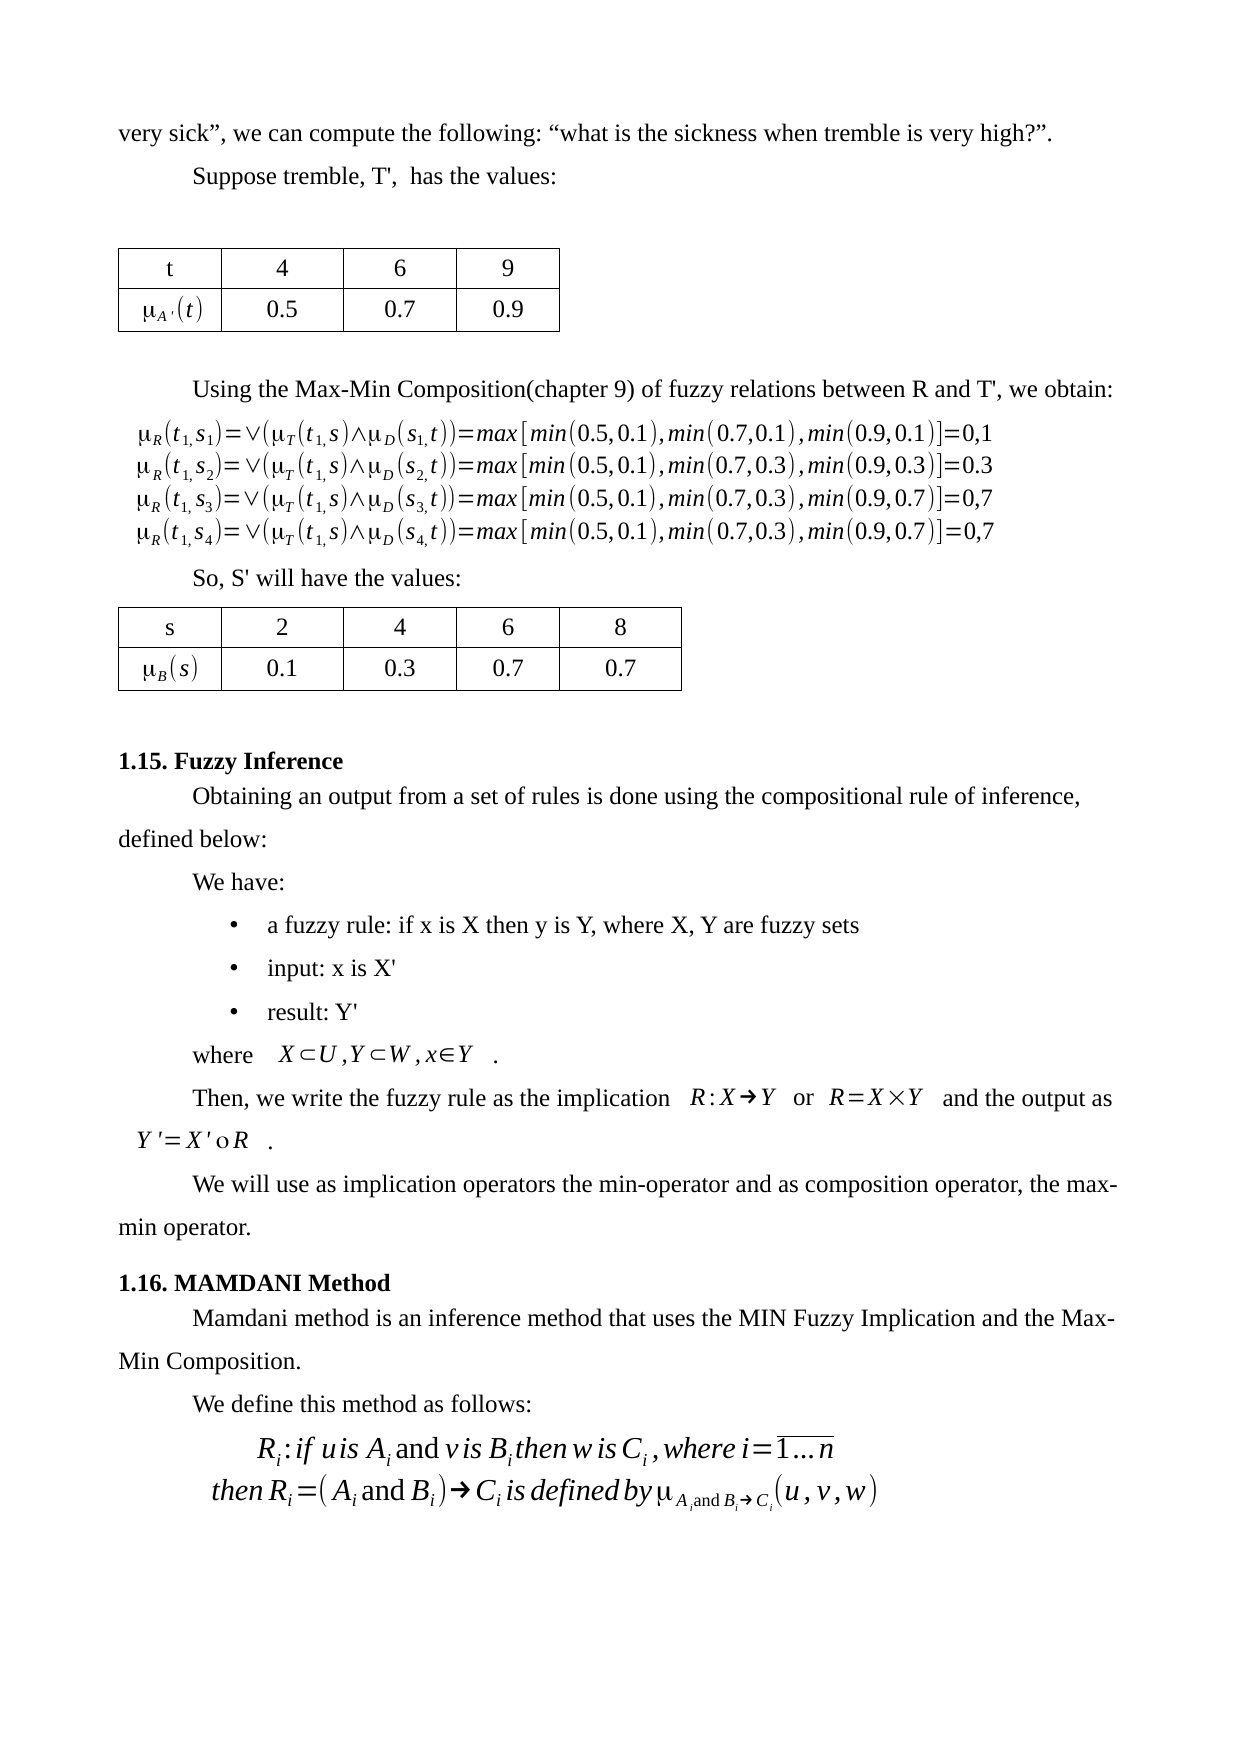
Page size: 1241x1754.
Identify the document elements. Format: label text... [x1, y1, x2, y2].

list input: x is X' [229, 953, 1122, 982]
text Then, we write the fuzzy rule as the implicationand the output as . [118, 1083, 1122, 1155]
text where . [118, 1040, 1122, 1068]
table_cell [119, 648, 221, 690]
table_cell 0.3 [344, 648, 456, 690]
table_cell 0.5 [222, 289, 343, 331]
table_header 4 [344, 608, 456, 647]
table_header 2 [222, 608, 343, 647]
table_header 9 [457, 249, 559, 288]
text Obtaining an output from a set of rules is done using the compositional rule of inference, defined below: [118, 781, 1122, 853]
table_cell 0.1 [222, 648, 343, 690]
table_header 8 [560, 608, 681, 647]
text So, S' will have the values: [118, 563, 1122, 592]
table_header 6 [457, 608, 559, 647]
text Using the Max-Min Composition(chapter 9) of fuzzy relations between R and T', we obtain: [118, 374, 1122, 403]
list a fuzzy rule: if x is X then y is Y, where X, Y are fuzzy sets [229, 910, 1122, 939]
list result: Y' [229, 997, 1122, 1025]
text very sick”, we can compute the following: “what is the sickness when tremble is very high?”. [118, 118, 1122, 147]
table_header s [119, 608, 221, 647]
text We will use as implication operators the min-operator and as composition operator, the max-min operator. [118, 1169, 1122, 1241]
table_cell 0.7 [457, 648, 559, 690]
text We define this method as follows: [118, 1389, 1122, 1418]
table_cell 0.7 [344, 289, 456, 331]
table_header t [119, 249, 221, 288]
text We have: [118, 867, 1122, 896]
text Suppose tremble, T', has the values: [118, 161, 1122, 190]
table_header 4 [222, 249, 343, 288]
text Mamdani method is an inference method that uses the MIN Fuzzy Implication and the Max-Min Composition. [118, 1303, 1122, 1374]
subtitle 1.15. Fuzzy Inference [118, 746, 1122, 775]
subtitle 1.16. MAMDANI Method [118, 1268, 1122, 1296]
table_header 6 [344, 249, 456, 288]
table_cell 0.9 [457, 289, 559, 331]
table_cell 0.7 [560, 648, 681, 690]
table_cell [119, 289, 221, 331]
